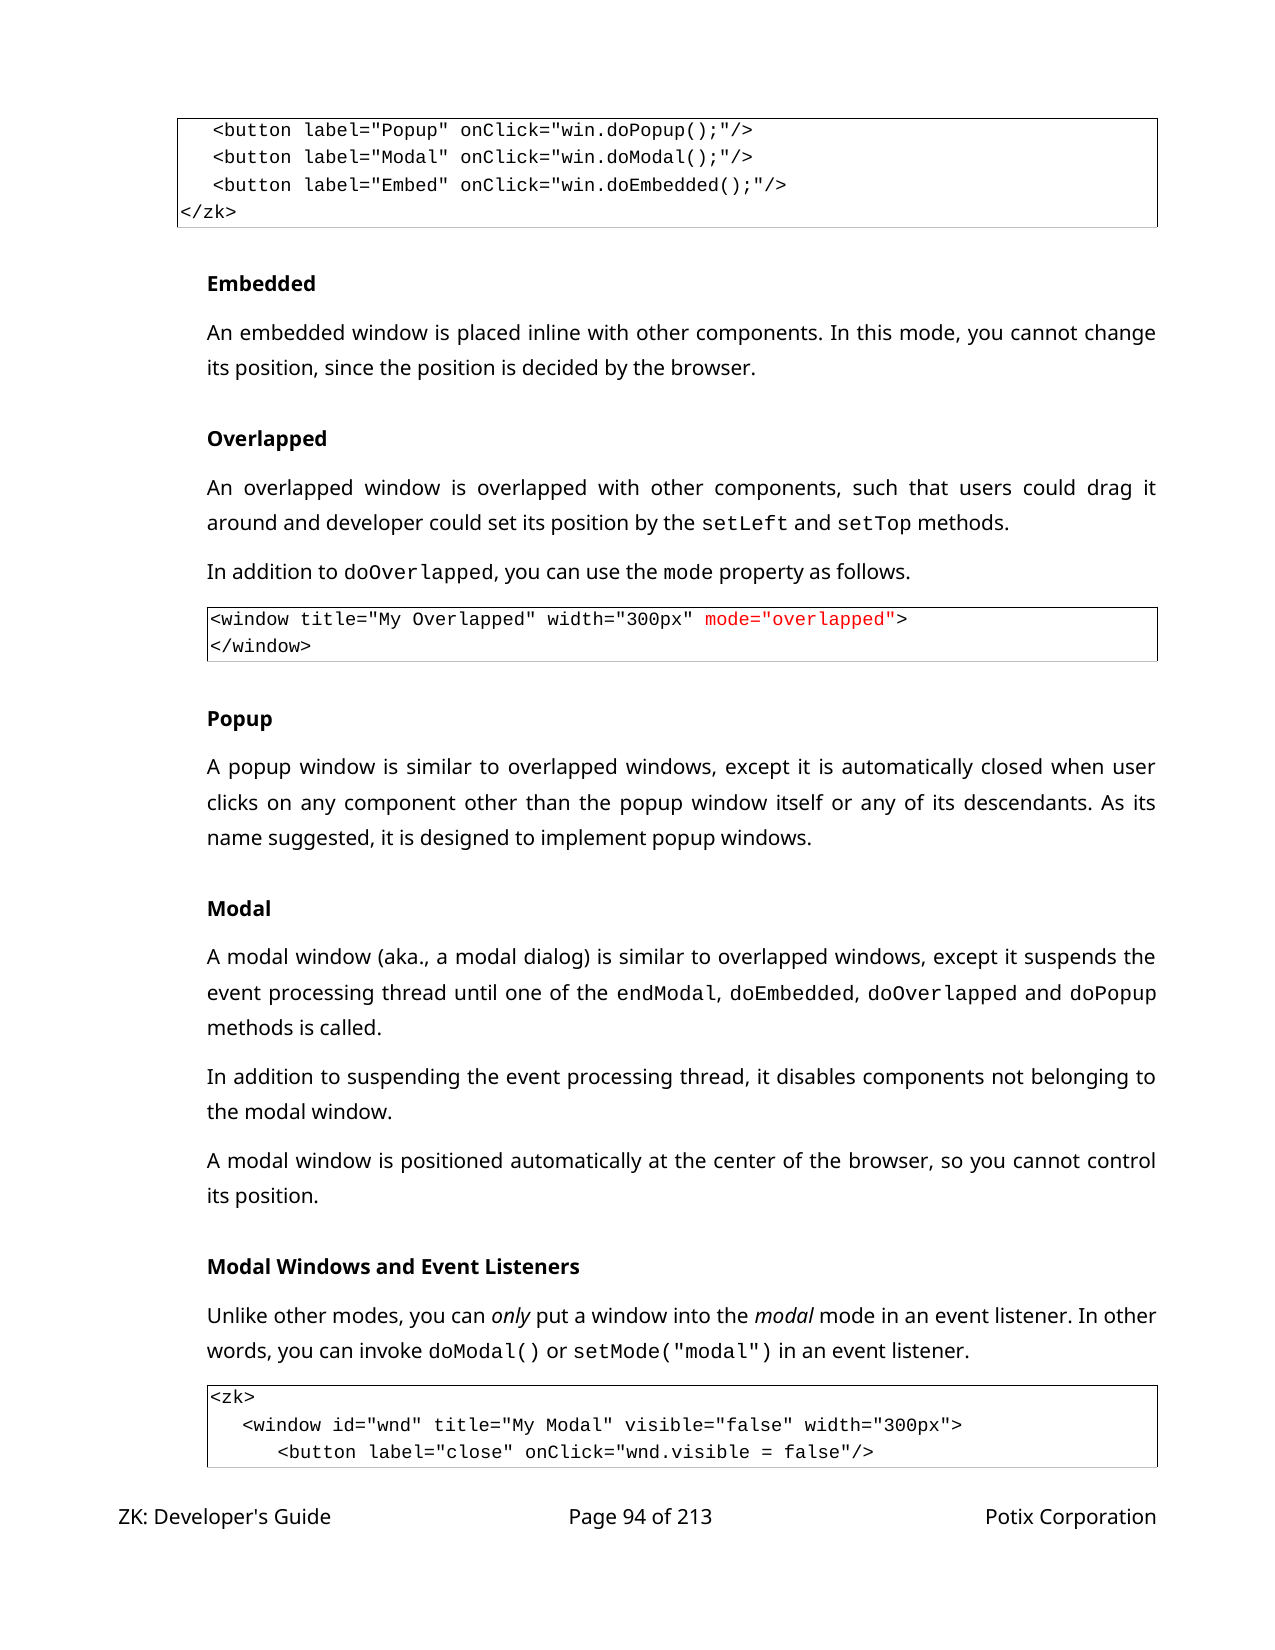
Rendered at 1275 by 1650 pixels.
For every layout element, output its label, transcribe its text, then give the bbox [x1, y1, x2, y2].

subtitle Popup [207, 704, 1157, 732]
text <button label="Popup" onClick="win.doPopup();"/> [178, 119, 1157, 142]
text Unlike other modes, you can only put a window into the modal mode in an event listener. In other words, you can invoke doModal() or setMode("modal") in an event listener. [207, 1301, 1157, 1365]
subtitle Modal [207, 894, 1157, 922]
text </zk> [178, 200, 1157, 227]
text </window> [208, 634, 1157, 661]
text An embedded window is placed inline with other components. In this mode, you cannot change its position, since the position is decided by the browser. [207, 318, 1157, 382]
subtitle Overlapped [207, 424, 1157, 452]
text In addition to suspending the event processing thread, it disables components not belonging to the modal window. [207, 1062, 1157, 1126]
text A modal window is positioned automatically at the center of the browser, so you cannot control its position. [207, 1146, 1157, 1209]
text <button label="Embed" onClick="win.doEmbedded();"/> [178, 172, 1157, 197]
text A modal window (aka., a modal dialog) is similar to overlapped windows, except it suspends the event processing thread until one of the endModal, doEmbedded, doOverlapped and doPopup methods is called. [207, 942, 1157, 1041]
text In addition to doOverlapped, you can use the mode property as follows. [207, 557, 1157, 586]
text <button label="close" onClick="wnd.visible = false"/> [208, 1440, 1157, 1467]
subtitle Modal Windows and Event Listeners [207, 1252, 1157, 1280]
text An overlapped window is overlapped with other components, such that users could drag it around and developer could set its position by the setLeft and setTop methods. [207, 473, 1157, 537]
text <window id="wnd" title="My Modal" visible="false" width="300px"> [208, 1412, 1157, 1437]
text <window title="My Overlapped" width="300px" mode="overlapped"> [208, 608, 1157, 631]
subtitle Embedded [207, 269, 1157, 298]
text <zk> [208, 1386, 1157, 1409]
text <button label="Modal" onClick="win.doModal();"/> [178, 145, 1157, 169]
text A popup window is similar to overlapped windows, except it is automatically closed when user clicks on any component other than the popup window itself or any of its descendants. As its name suggested, it is designed to implement popup windows. [207, 752, 1157, 851]
